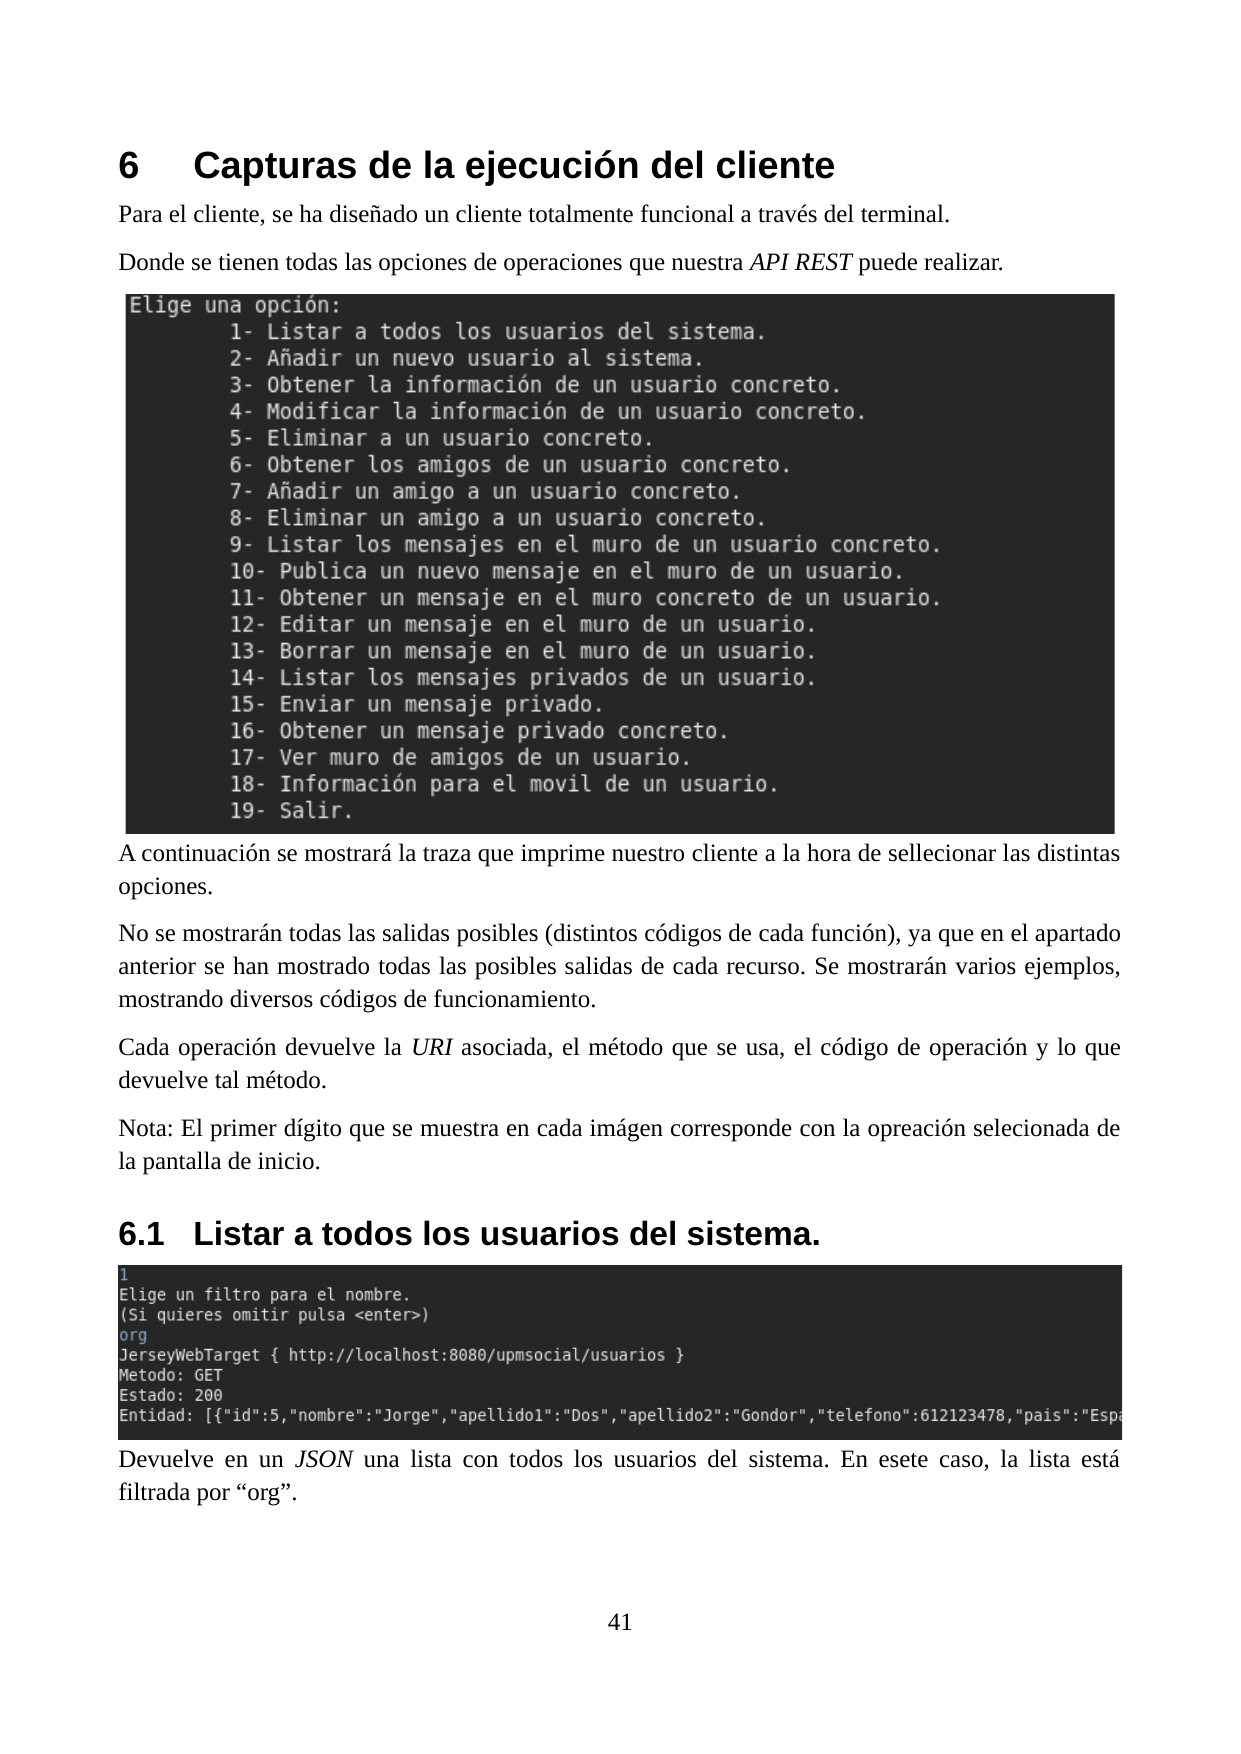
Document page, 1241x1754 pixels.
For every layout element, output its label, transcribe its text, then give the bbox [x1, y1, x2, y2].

text Para el cliente, se ha diseñado un cliente totalmente funcional a través del terminal. [118, 199, 1122, 228]
text Cada operación devuelve la URI asociada, el método que se usa, el código de operación y lo que devuelve tal método. [118, 1032, 1122, 1094]
picture [125, 294, 1115, 834]
text No se mostrarán todas las salidas posibles (distintos códigos de cada función), ya que en el apartado anterior se han mostrado todas las posibles salidas de cada recurso. Se mostrarán varios ejemplos, mostrando diversos códigos de funcionamiento. [118, 918, 1122, 1013]
text Devuelve en un JSON una lista con todos los usuarios del sistema. En esete caso, la lista está filtrada por “org”. [118, 1440, 1122, 1506]
subtitle Capturas de la ejecución del cliente [118, 143, 1122, 187]
picture [118, 1265, 1123, 1440]
text Nota: El primer dígito que se muestra en cada imágen corresponde con la opreación selecionada de la pantalla de inicio. [118, 1113, 1122, 1174]
subtitle Listar a todos los usuarios del sistema. [118, 1214, 1122, 1253]
text Donde se tienen todas las opciones de operaciones que nuestra API REST puede realizar. [118, 247, 1122, 276]
text A continuación se mostrará la traza que imprime nuestro cliente a la hora de sellecionar las distintas opciones. [118, 834, 1122, 899]
